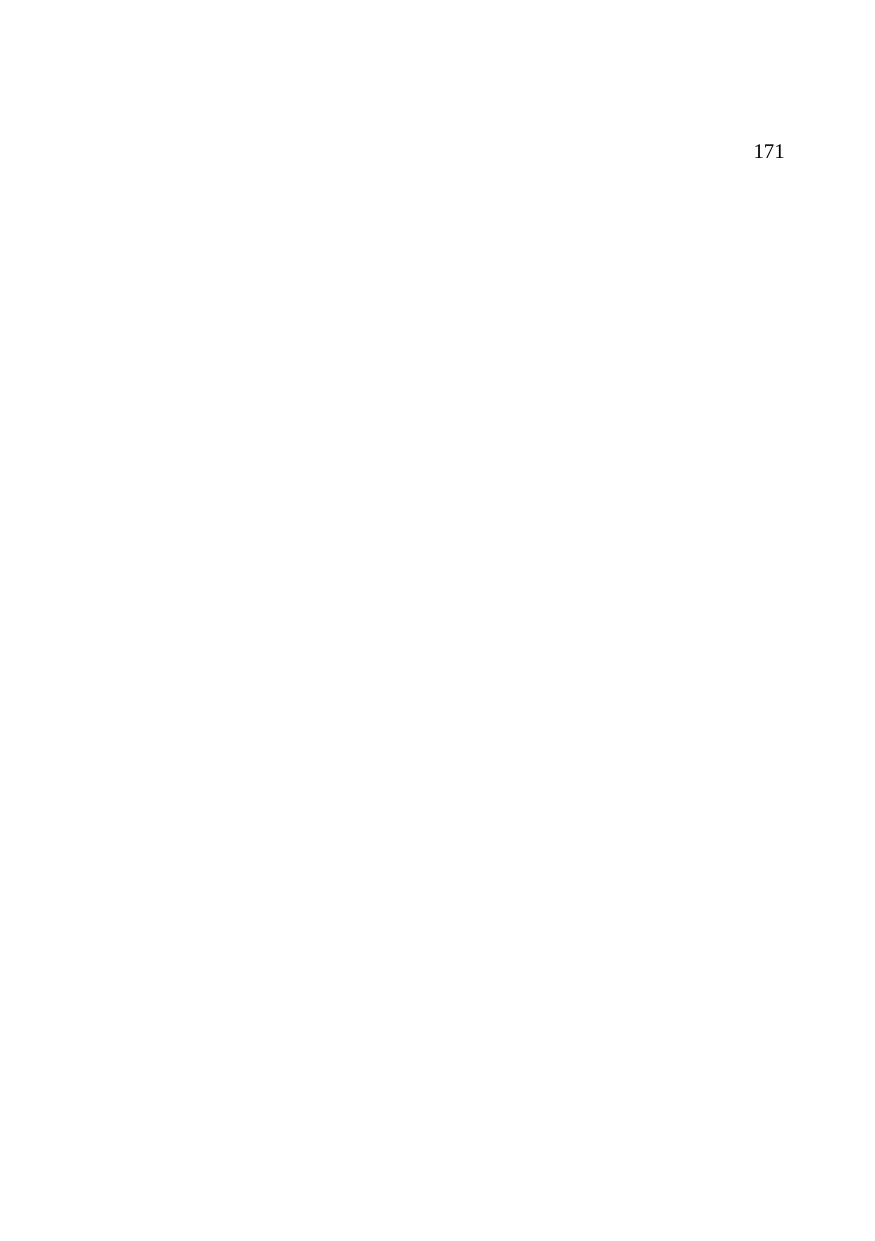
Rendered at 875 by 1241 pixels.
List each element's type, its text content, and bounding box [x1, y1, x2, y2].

text 171 [123, 139, 784, 163]
